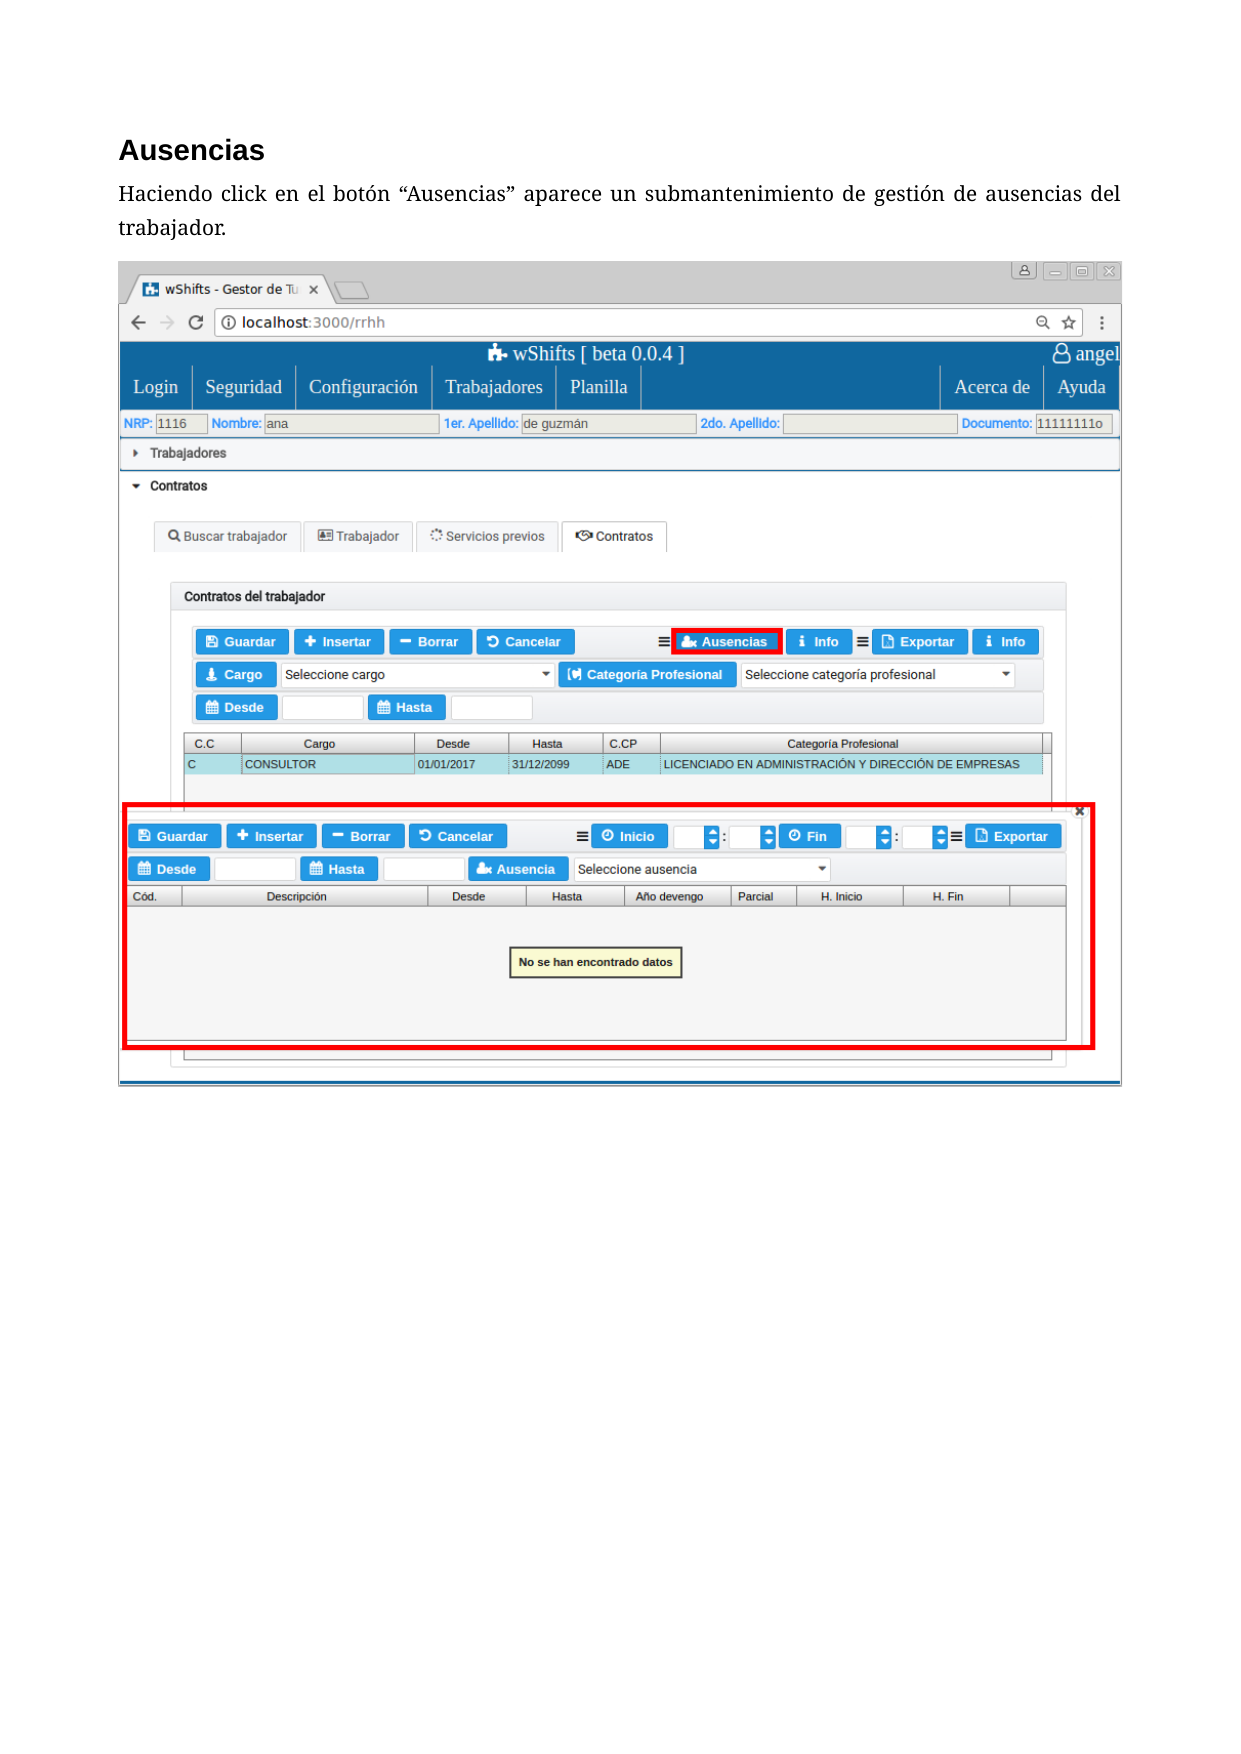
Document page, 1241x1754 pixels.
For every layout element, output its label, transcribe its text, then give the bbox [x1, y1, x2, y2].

subtitle Ausencias [118, 133, 1122, 166]
text Haciendo click en el botón “Ausencias” aparece un submantenimiento de gestión de ausencias del trabajador. [118, 179, 1122, 241]
picture [118, 261, 1123, 1087]
